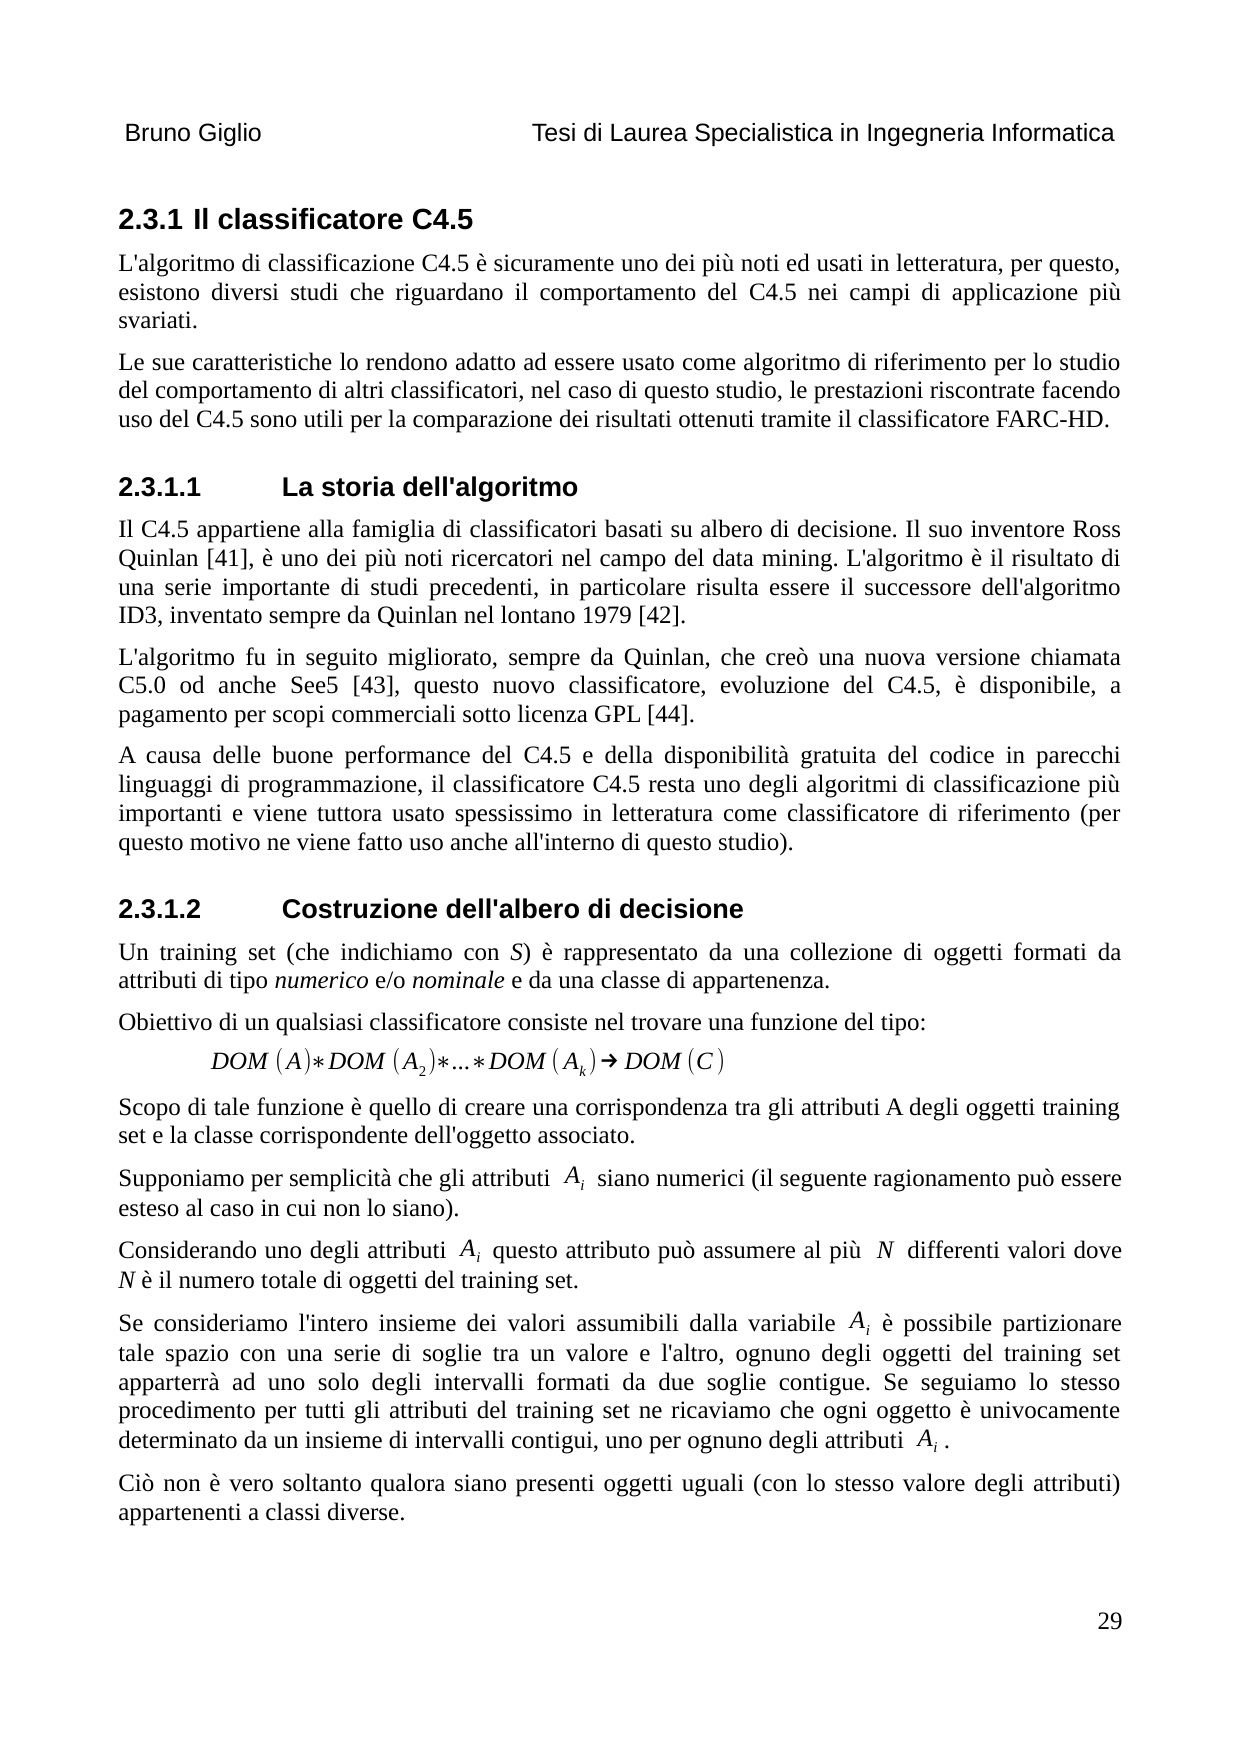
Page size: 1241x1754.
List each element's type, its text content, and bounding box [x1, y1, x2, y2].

text Le sue caratteristiche lo rendono adatto ad essere usato come algoritmo di riferimento per lo studio del comportamento di altri classificatori, nel caso di questo studio, le prestazioni riscontrate facendo uso del C4.5 sono utili per la comparazione dei risultati ottenuti tramite il classificatore FARC-HD. [118, 347, 1122, 433]
text L'algoritmo di classificazione C4.5 è sicuramente uno dei più noti ed usati in letteratura, per questo, esistono diversi studi che riguardano il comportamento del C4.5 nei campi di applicazione più svariati. [118, 248, 1122, 334]
text A causa delle buone performance del C4.5 e della disponibilità gratuita del codice in parecchi linguaggi di programmazione, il classificatore C4.5 resta uno degli algoritmi di classificazione più importanti e viene tuttora usato spessissimo in letteratura come classificatore di riferimento (per questo motivo ne viene fatto uso anche all'interno di questo studio). [118, 741, 1122, 856]
subtitle La storia dell'algoritmo [118, 471, 1122, 502]
text Un training set (che indichiamo con S) è rappresentato da una collezione di oggetti formati da attributi di tipo numerico e/o nominale e da una classe di appartenenza. [118, 937, 1122, 994]
text Scopo di tale funzione è quello di creare una corrispondenza tra gli attributi A degli oggetti training set e la classe corrispondente dell'oggetto associato. [118, 1092, 1122, 1149]
subtitle Il classificatore C4.5 [118, 202, 1122, 236]
text Obiettivo di un qualsiasi classificatore consiste nel trovare una funzione del tipo: [118, 1007, 1122, 1036]
text L'algoritmo fu in seguito migliorato, sempre da Quinlan, che creò una nuova versione chiamata C5.0 od anche See5 [43], questo nuovo classificatore, evoluzione del C4.5, è disponibile, a pagamento per scopi commerciali sotto licenza GPL [44]. [118, 642, 1122, 728]
text Se consideriamo l'intero insieme dei valori assumibili dalla variabileè possibile partizionare tale spazio con una serie di soglie tra un valore e l'altro, ognuno degli oggetti del training set apparterrà ad uno solo degli intervalli formati da due soglie contigue. Se seguiamo lo stesso procedimento per tutti gli attributi del training set ne ricaviamo che ogni oggetto è univocamente determinato da un insieme di intervalli contigui, uno per ognuno degli attributi. [118, 1307, 1122, 1456]
subtitle Costruzione dell'albero di decisione [118, 893, 1122, 924]
text Ciò non è vero soltanto qualora siano presenti oggetti uguali (con lo stesso valore degli attributi) appartenenti a classi diverse. [118, 1468, 1122, 1526]
text Considerando uno degli attributiquesto attributo può assumere al più differenti valori dove N è il numero totale di oggetti del training set. [118, 1234, 1122, 1294]
text Supponiamo per semplicità che gli attributi siano numerici (il seguente ragionamento può essere esteso al caso in cui non lo siano). [118, 1162, 1122, 1222]
text Il C4.5 appartiene alla famiglia di classificatori basati su albero di decisione. Il suo inventore Ross Quinlan [41], è uno dei più noti ricercatori nel campo del data mining. L'algoritmo è il risultato di una serie importante di studi precedenti, in particolare risulta essere il successore dell'algoritmo ID3, inventato sempre da Quinlan nel lontano 1979 [42]. [118, 514, 1122, 629]
